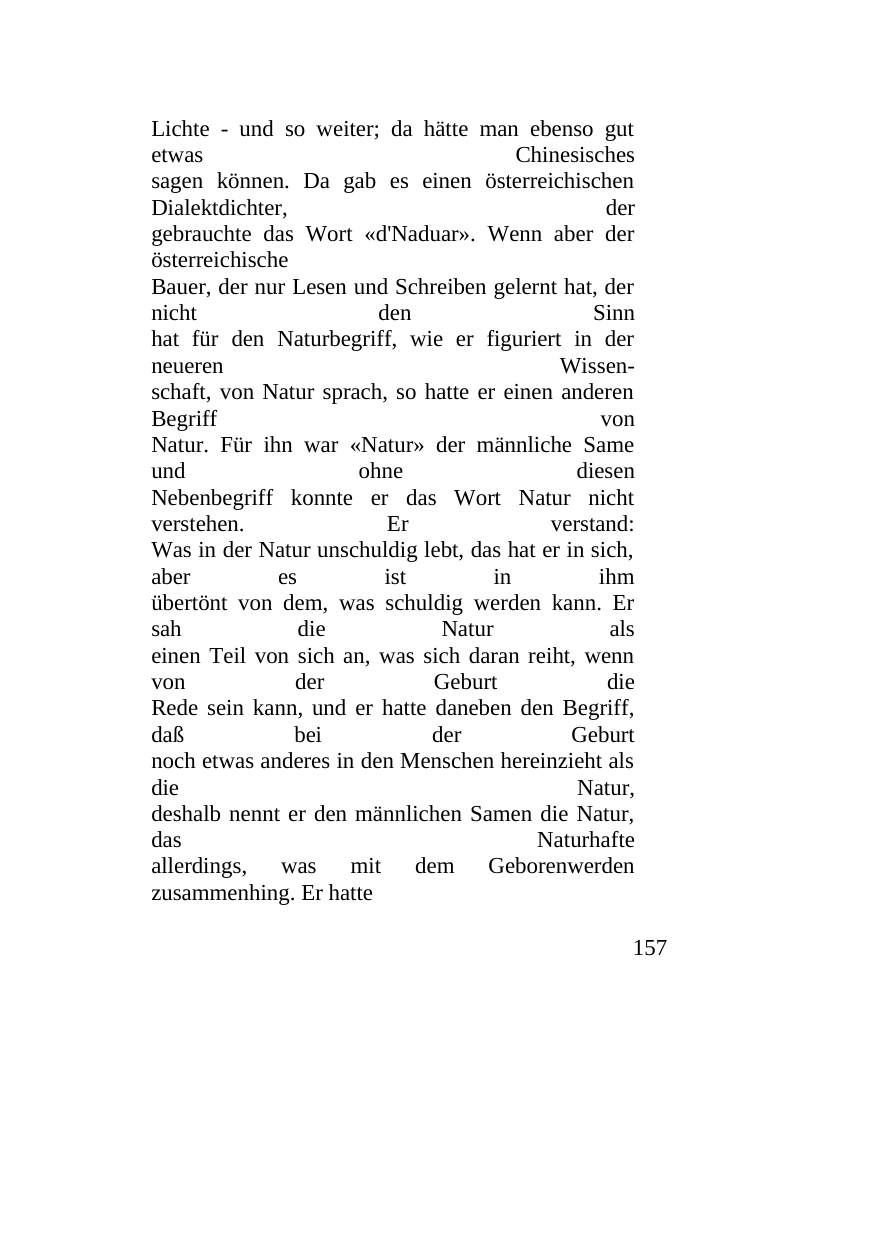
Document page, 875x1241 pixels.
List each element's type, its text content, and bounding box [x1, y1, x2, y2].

text 157 [633, 934, 739, 961]
text Lichte - und so weiter; da hätte man ebenso gut etwas Chinesisches sagen können. Da gab es einen österreichischen Dialektdichter, der gebrauchte das Wort «d'Naduar». Wenn aber der österreichische Bauer, der nur Lesen und Schreiben gelernt hat, der nicht den Sinn hat für den Naturbegriff, wie er figuriert in der neueren Wissen- schaft, von Natur sprach, so hatte er einen anderen Begriff von Natur. Für ihn war «Natur» der männliche Same und ohne diesen Nebenbegriff konnte er das Wort Natur nicht verstehen. Er verstand: Was in der Natur unschuldig lebt, das hat er in sich, aber es ist in ihm übertönt von dem, was schuldig werden kann. Er sah die Natur als einen Teil von sich an, was sich daran reiht, wenn von der Geburt die Rede sein kann, und er hatte daneben den Begriff, daß bei der Geburt noch etwas anderes in den Menschen hereinzieht als die Natur, deshalb nennt er den männlichen Samen die Natur, das Naturhafte allerdings, was mit dem Geborenwerden zusammenhing. Er hatte [151, 115, 635, 905]
